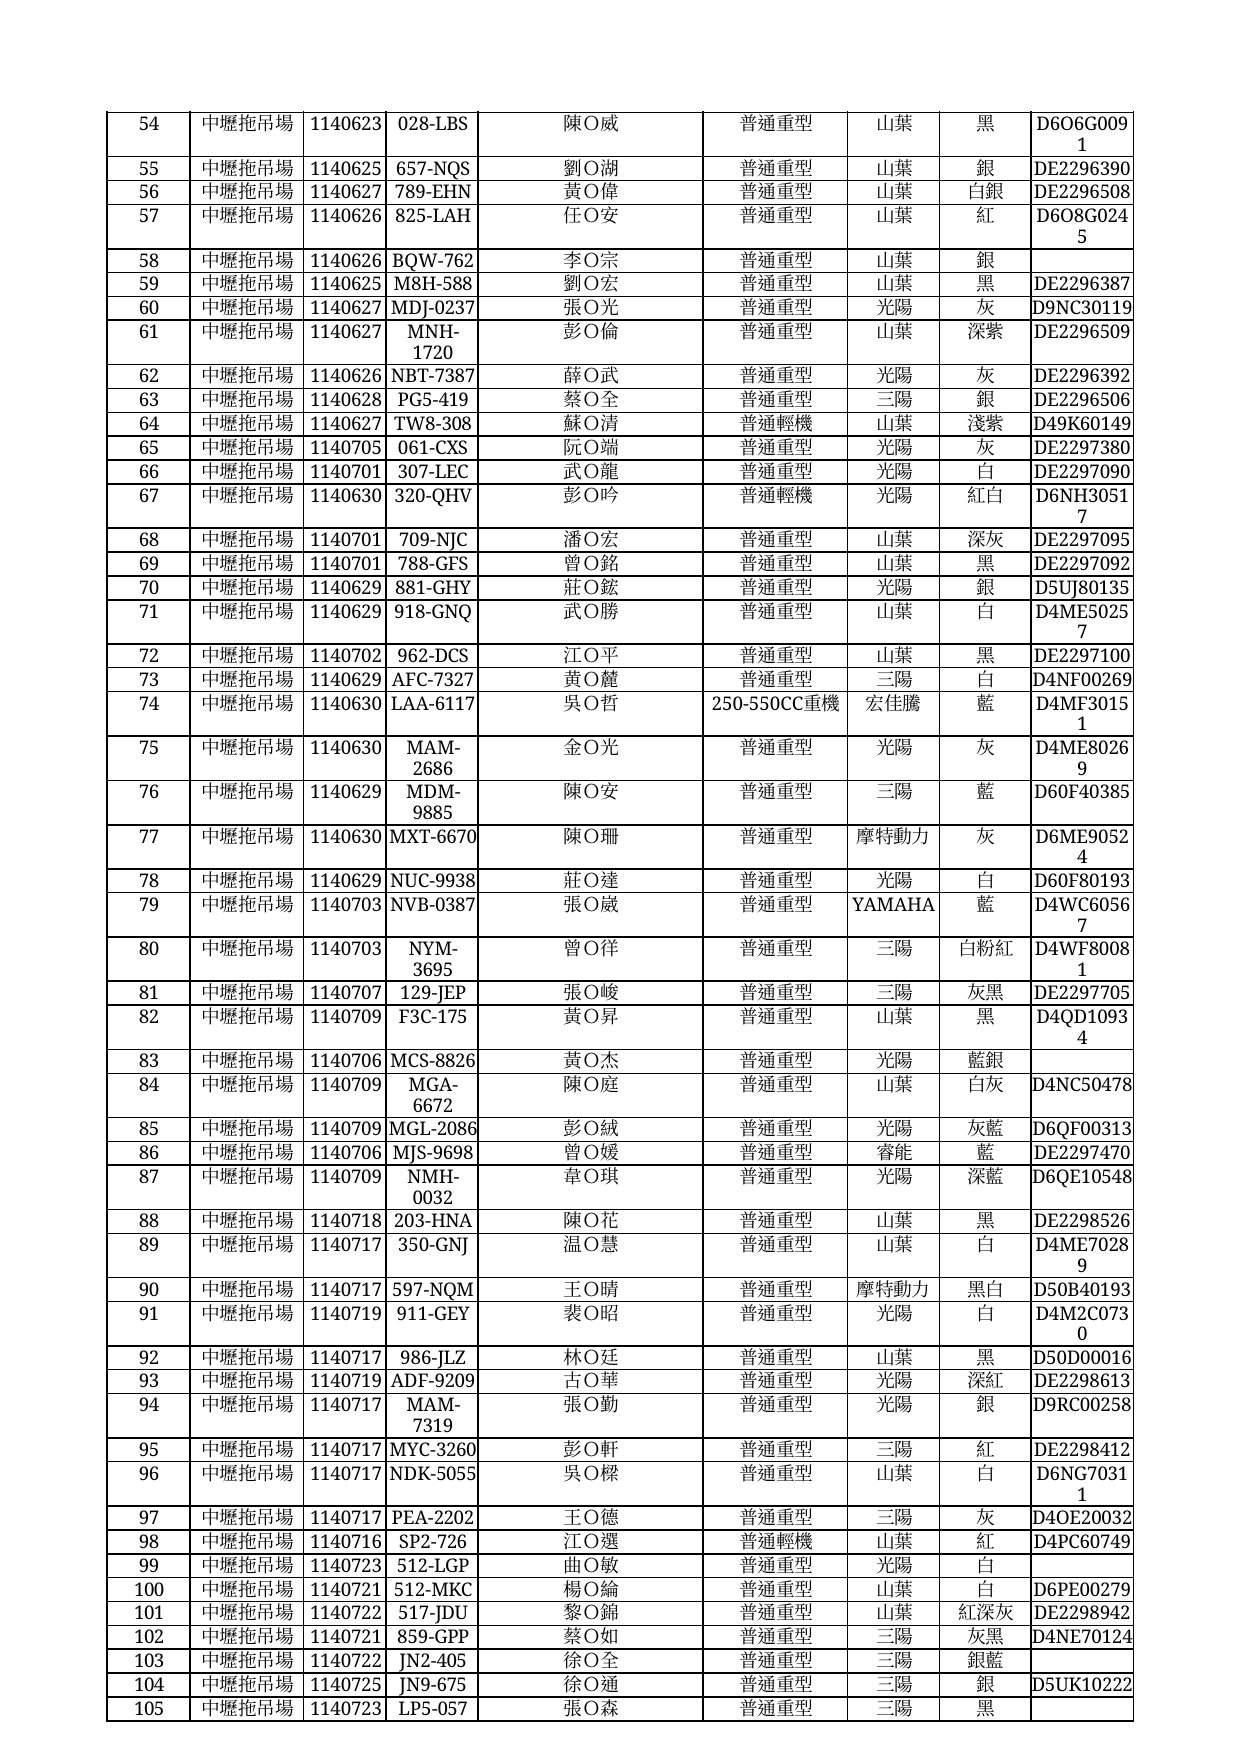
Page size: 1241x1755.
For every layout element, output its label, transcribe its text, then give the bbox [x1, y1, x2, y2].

table_cell 普通重型 [704, 529, 847, 551]
table_cell 光陽 [848, 737, 939, 779]
table_cell 普通重型 [704, 826, 847, 868]
table_cell 中壢拖吊場 [191, 826, 303, 868]
table_cell 1140626 [304, 365, 385, 387]
table_cell 普通重型 [704, 181, 847, 203]
table_cell 普通重型 [704, 437, 847, 459]
table_cell 普通重型 [704, 1302, 847, 1345]
table_cell 光陽 [848, 1555, 939, 1577]
table_cell 曾Ｏ媛 [479, 1142, 702, 1164]
table_cell MDM-9885 [387, 781, 477, 824]
table_cell 睿能 [848, 1142, 939, 1164]
table_cell 64 [108, 413, 189, 435]
table_cell 普通重型 [704, 645, 847, 667]
table_cell 1140630 [304, 737, 385, 779]
table_cell 摩特動力 [848, 1278, 939, 1301]
table_cell 1140629 [304, 668, 385, 691]
table_cell 1140717 [304, 1347, 385, 1369]
table_cell 1140717 [304, 1439, 385, 1461]
table_cell DE2297380 [1032, 437, 1133, 459]
table_cell DE2296387 [1032, 273, 1133, 296]
table_cell 69 [108, 553, 189, 575]
table_cell 90 [108, 1278, 189, 1301]
table_cell 張Ｏ光 [479, 297, 702, 319]
table_cell 中壢拖吊場 [191, 1555, 303, 1577]
table_cell 普通重型 [704, 1118, 847, 1141]
table_cell 普通重型 [704, 781, 847, 824]
table_cell 黑 [940, 1698, 1030, 1720]
table_cell 武Ｏ龍 [479, 461, 702, 483]
table_cell 中壢拖吊場 [191, 389, 303, 411]
table_cell 蘇Ｏ清 [479, 413, 702, 435]
table_cell 中壢拖吊場 [191, 1507, 303, 1529]
table_cell 512-LGP [387, 1555, 477, 1577]
table_cell 銀 [940, 577, 1030, 599]
table_cell 100 [108, 1578, 189, 1601]
table_cell 1140709 [304, 1166, 385, 1208]
table_cell NBT-7387 [387, 365, 477, 387]
table_cell 普通重型 [704, 553, 847, 575]
table_cell 1140628 [304, 389, 385, 411]
table_cell 中壢拖吊場 [191, 250, 303, 272]
table_cell YAMAHA [848, 893, 939, 936]
table_cell 光陽 [848, 1370, 939, 1393]
table_cell 87 [108, 1166, 189, 1208]
table_cell 灰黑 [940, 982, 1030, 1004]
table_cell 藍 [940, 781, 1030, 824]
table_cell 中壢拖吊場 [191, 1302, 303, 1345]
table_cell D6ME90524 [1032, 826, 1133, 868]
table_cell 60 [108, 297, 189, 319]
table_cell 灰 [940, 437, 1030, 459]
table_cell D6QF00313 [1032, 1118, 1133, 1141]
table_cell 普通重型 [704, 1439, 847, 1461]
table_cell 1140701 [304, 553, 385, 575]
table_cell 三陽 [848, 1507, 939, 1529]
table_cell 859-GPP [387, 1626, 477, 1648]
table_cell DE2296392 [1032, 365, 1133, 387]
table_cell D49K60149 [1032, 413, 1133, 435]
table_cell 95 [108, 1439, 189, 1461]
table_cell 山葉 [848, 157, 939, 179]
table_cell 光陽 [848, 1118, 939, 1141]
table_cell 山葉 [848, 413, 939, 435]
table_cell 光陽 [848, 577, 939, 599]
table_cell 楊Ｏ綸 [479, 1578, 702, 1601]
table_cell 98 [108, 1531, 189, 1553]
table_cell 白銀 [940, 181, 1030, 203]
table_cell 江Ｏ平 [479, 645, 702, 667]
table_cell 普通重型 [704, 205, 847, 248]
table_cell 深紅 [940, 1370, 1030, 1393]
table_cell 劉Ｏ湖 [479, 157, 702, 179]
table_cell PG5-419 [387, 389, 477, 411]
table_cell 104 [108, 1674, 189, 1696]
table_cell D6O8G0245 [1032, 205, 1133, 248]
table_cell 中壢拖吊場 [191, 601, 303, 643]
table_cell 75 [108, 737, 189, 779]
table_cell DE2296508 [1032, 181, 1133, 203]
table_cell 中壢拖吊場 [191, 1210, 303, 1232]
table_cell 88 [108, 1210, 189, 1232]
table_cell 1140717 [304, 1394, 385, 1437]
table_cell 山葉 [848, 273, 939, 296]
table_cell 吳Ｏ哲 [479, 692, 702, 735]
table_header 1140623 [304, 113, 385, 156]
table_cell 山葉 [848, 601, 939, 643]
table_cell 武Ｏ勝 [479, 601, 702, 643]
table_cell 普通重型 [704, 1074, 847, 1117]
table_cell 黃Ｏ偉 [479, 181, 702, 203]
table_cell 中壢拖吊場 [191, 1578, 303, 1601]
table_header 陳Ｏ威 [479, 113, 702, 156]
table_cell 山葉 [848, 529, 939, 551]
table_cell 中壢拖吊場 [191, 893, 303, 936]
table_cell 1140627 [304, 297, 385, 319]
table_cell 061-CXS [387, 437, 477, 459]
table_cell 白 [940, 668, 1030, 691]
table_cell 普通重型 [704, 1142, 847, 1164]
table_cell 105 [108, 1698, 189, 1720]
table_header 黑 [940, 113, 1030, 156]
table_cell D6NH30517 [1032, 485, 1133, 527]
table_cell 1140626 [304, 250, 385, 272]
table_cell DE2296390 [1032, 157, 1133, 179]
table_cell 山葉 [848, 1006, 939, 1049]
table_cell 普通重型 [704, 1626, 847, 1648]
table_cell 山葉 [848, 1074, 939, 1117]
table_cell 中壢拖吊場 [191, 737, 303, 779]
table_cell 中壢拖吊場 [191, 529, 303, 551]
table_cell 中壢拖吊場 [191, 1462, 303, 1505]
table_cell 57 [108, 205, 189, 248]
table_cell 黎Ｏ錦 [479, 1602, 702, 1624]
table_cell 徐Ｏ全 [479, 1650, 702, 1672]
table_cell 光陽 [848, 1302, 939, 1345]
table_cell 1140717 [304, 1278, 385, 1301]
table_cell 白 [940, 1578, 1030, 1601]
table_cell 銀 [940, 1674, 1030, 1696]
table_cell 張Ｏ森 [479, 1698, 702, 1720]
table_cell 山葉 [848, 321, 939, 363]
table_cell 55 [108, 157, 189, 179]
table_cell 山葉 [848, 645, 939, 667]
table_cell 普通重型 [704, 250, 847, 272]
table_cell 光陽 [848, 365, 939, 387]
table_cell 1140706 [304, 1142, 385, 1164]
table_cell 蔡Ｏ如 [479, 1626, 702, 1648]
table_cell D4ME50257 [1032, 601, 1133, 643]
table_cell PEA-2202 [387, 1507, 477, 1529]
table_cell NYM-3695 [387, 938, 477, 980]
table_cell 江Ｏ選 [479, 1531, 702, 1553]
table_cell 光陽 [848, 1050, 939, 1072]
table_cell 1140627 [304, 321, 385, 363]
table_cell 普通重型 [704, 893, 847, 936]
table_header 中壢拖吊場 [191, 113, 303, 156]
table_cell D60F80193 [1032, 870, 1133, 892]
table_cell 82 [108, 1006, 189, 1049]
table_cell 83 [108, 1050, 189, 1072]
table_cell 黃Ｏ昇 [479, 1006, 702, 1049]
table_cell 普通重型 [704, 1394, 847, 1437]
table_cell DE2298613 [1032, 1370, 1133, 1393]
table_cell SP2-726 [387, 1531, 477, 1553]
table_cell 三陽 [848, 938, 939, 980]
table_cell 1140630 [304, 826, 385, 868]
table_cell 1140706 [304, 1050, 385, 1072]
table_cell 709-NJC [387, 529, 477, 551]
table_cell D9NC30119 [1032, 297, 1133, 319]
table_cell 中壢拖吊場 [191, 1142, 303, 1164]
table_cell DE2296506 [1032, 389, 1133, 411]
table_cell 1140709 [304, 1074, 385, 1117]
table_header 山葉 [848, 113, 939, 156]
table_cell 黑 [940, 1210, 1030, 1232]
table_cell 摩特動力 [848, 826, 939, 868]
table_cell 80 [108, 938, 189, 980]
table_cell 中壢拖吊場 [191, 1006, 303, 1049]
table_cell 灰 [940, 297, 1030, 319]
table_cell 普通重型 [704, 321, 847, 363]
table_cell 普通輕機 [704, 1531, 847, 1553]
table_cell 紅白 [940, 485, 1030, 527]
table_cell 986-JLZ [387, 1347, 477, 1369]
table_cell 灰 [940, 1507, 1030, 1529]
table_cell 1140629 [304, 601, 385, 643]
table_cell 普通重型 [704, 1234, 847, 1277]
table_cell [1032, 250, 1133, 272]
table_cell 1140723 [304, 1698, 385, 1720]
table_cell 普通重型 [704, 1210, 847, 1232]
table_cell 光陽 [848, 870, 939, 892]
table_cell JN9-675 [387, 1674, 477, 1696]
table_cell MXT-6670 [387, 826, 477, 868]
table_cell 1140722 [304, 1602, 385, 1624]
table_cell NDK-5055 [387, 1462, 477, 1505]
table_cell 中壢拖吊場 [191, 1118, 303, 1141]
table_cell 1140705 [304, 437, 385, 459]
table_cell 普通重型 [704, 297, 847, 319]
table_cell 灰 [940, 365, 1030, 387]
table_cell 56 [108, 181, 189, 203]
table_cell 普通重型 [704, 1278, 847, 1301]
table_cell 三陽 [848, 1650, 939, 1672]
table_cell 1140625 [304, 157, 385, 179]
table_cell 白粉紅 [940, 938, 1030, 980]
table_cell 58 [108, 250, 189, 272]
table_cell 徐Ｏ通 [479, 1674, 702, 1696]
table_cell 70 [108, 577, 189, 599]
table_cell 1140716 [304, 1531, 385, 1553]
table_cell 普通重型 [704, 737, 847, 779]
table_cell DE2297092 [1032, 553, 1133, 575]
table_cell 韋Ｏ琪 [479, 1166, 702, 1208]
table_cell MGA-6672 [387, 1074, 477, 1117]
table_cell 黄Ｏ麓 [479, 668, 702, 691]
table_cell 三陽 [848, 389, 939, 411]
table_cell 中壢拖吊場 [191, 273, 303, 296]
table_cell 白 [940, 870, 1030, 892]
table_cell [1032, 1698, 1133, 1720]
table_cell 中壢拖吊場 [191, 577, 303, 599]
table_cell D4PC60749 [1032, 1531, 1133, 1553]
table_cell DE2298526 [1032, 1210, 1133, 1232]
table_cell D6NG70311 [1032, 1462, 1133, 1505]
table_cell 1140721 [304, 1626, 385, 1648]
table_cell 1140725 [304, 1674, 385, 1696]
table_cell D4ME70289 [1032, 1234, 1133, 1277]
table_cell 白 [940, 1555, 1030, 1577]
table_cell LP5-057 [387, 1698, 477, 1720]
table_cell 薛Ｏ武 [479, 365, 702, 387]
table_cell D4NE70124 [1032, 1626, 1133, 1648]
table_cell 陳Ｏ庭 [479, 1074, 702, 1117]
table_cell 普通重型 [704, 389, 847, 411]
table_cell 中壢拖吊場 [191, 1370, 303, 1393]
table_cell 1140701 [304, 529, 385, 551]
table_cell 825-LAH [387, 205, 477, 248]
table_cell 彭Ｏ軒 [479, 1439, 702, 1461]
table_cell 中壢拖吊場 [191, 938, 303, 980]
table_cell 光陽 [848, 1166, 939, 1208]
table_header 028-LBS [387, 113, 477, 156]
table_cell 普通重型 [704, 1650, 847, 1672]
table_cell 彭Ｏ吟 [479, 485, 702, 527]
table_cell 光陽 [848, 461, 939, 483]
table_cell MCS-8826 [387, 1050, 477, 1072]
table_cell 中壢拖吊場 [191, 181, 303, 203]
table_cell AFC-7327 [387, 668, 477, 691]
table_cell 1140703 [304, 893, 385, 936]
table_cell 曾Ｏ銘 [479, 553, 702, 575]
table_cell NUC-9938 [387, 870, 477, 892]
table_cell 59 [108, 273, 189, 296]
table_cell 中壢拖吊場 [191, 1674, 303, 1696]
table_cell 中壢拖吊場 [191, 870, 303, 892]
table_cell MGL-2086 [387, 1118, 477, 1141]
table_cell 吳Ｏ樑 [479, 1462, 702, 1505]
table_cell 129-JEP [387, 982, 477, 1004]
table_cell D4ME80269 [1032, 737, 1133, 779]
table_cell 普通重型 [704, 938, 847, 980]
table_cell D4OE20032 [1032, 1507, 1133, 1529]
table_cell 203-HNA [387, 1210, 477, 1232]
table_cell 1140709 [304, 1006, 385, 1049]
table_cell 普通重型 [704, 1166, 847, 1208]
table_cell 1140702 [304, 645, 385, 667]
table_cell 96 [108, 1462, 189, 1505]
table_cell 山葉 [848, 181, 939, 203]
table_cell JN2-405 [387, 1650, 477, 1672]
table_cell 77 [108, 826, 189, 868]
table_cell MYC-3260 [387, 1439, 477, 1461]
table_cell 1140717 [304, 1234, 385, 1277]
table_cell 65 [108, 437, 189, 459]
table_cell 彭Ｏ倫 [479, 321, 702, 363]
table_cell 307-LEC [387, 461, 477, 483]
table_cell D4MF30151 [1032, 692, 1133, 735]
table_cell 山葉 [848, 1210, 939, 1232]
table_cell 中壢拖吊場 [191, 437, 303, 459]
table_cell 藍 [940, 893, 1030, 936]
table_cell 三陽 [848, 1698, 939, 1720]
table_cell 中壢拖吊場 [191, 982, 303, 1004]
table_cell 山葉 [848, 1347, 939, 1369]
table_cell 黑 [940, 1006, 1030, 1049]
table_cell 中壢拖吊場 [191, 1439, 303, 1461]
table_cell 白 [940, 601, 1030, 643]
table_cell 67 [108, 485, 189, 527]
table_cell DE2298942 [1032, 1602, 1133, 1624]
table_cell 蔡Ｏ全 [479, 389, 702, 411]
table_cell 黑 [940, 553, 1030, 575]
table_cell 中壢拖吊場 [191, 1278, 303, 1301]
table_cell 紅 [940, 1439, 1030, 1461]
table_cell 山葉 [848, 1234, 939, 1277]
table_cell 中壢拖吊場 [191, 1074, 303, 1117]
table_cell D6QE10548 [1032, 1166, 1133, 1208]
table_cell 山葉 [848, 1602, 939, 1624]
table_cell 512-MKC [387, 1578, 477, 1601]
table_cell 63 [108, 389, 189, 411]
table_cell 99 [108, 1555, 189, 1577]
table_cell 銀 [940, 157, 1030, 179]
table_cell D5UK10222 [1032, 1674, 1133, 1696]
table_cell D4WC60567 [1032, 893, 1133, 936]
table_cell 86 [108, 1142, 189, 1164]
table_cell 三陽 [848, 1626, 939, 1648]
table_cell ADF-9209 [387, 1370, 477, 1393]
table_cell 普通重型 [704, 1050, 847, 1072]
table_cell 1140703 [304, 938, 385, 980]
table_cell 張Ｏ勤 [479, 1394, 702, 1437]
table_cell 76 [108, 781, 189, 824]
table_cell 曲Ｏ敏 [479, 1555, 702, 1577]
table_cell 温Ｏ慧 [479, 1234, 702, 1277]
table_cell 陳Ｏ安 [479, 781, 702, 824]
table_cell MDJ-0237 [387, 297, 477, 319]
table_cell 中壢拖吊場 [191, 692, 303, 735]
table_cell 山葉 [848, 1531, 939, 1553]
table_cell 1140625 [304, 273, 385, 296]
table_cell 1140627 [304, 181, 385, 203]
table_cell 788-GFS [387, 553, 477, 575]
table_cell 山葉 [848, 1462, 939, 1505]
table_cell 深藍 [940, 1166, 1030, 1208]
table_cell 彭Ｏ絨 [479, 1118, 702, 1141]
table_cell DE2297470 [1032, 1142, 1133, 1164]
table_cell 紅深灰 [940, 1602, 1030, 1624]
table_cell 89 [108, 1234, 189, 1277]
table_cell 張Ｏ峻 [479, 982, 702, 1004]
table_cell 光陽 [848, 1394, 939, 1437]
table_cell 73 [108, 668, 189, 691]
table_cell 黑白 [940, 1278, 1030, 1301]
table_cell D5UJ80135 [1032, 577, 1133, 599]
table_cell 78 [108, 870, 189, 892]
table_cell 陳Ｏ珊 [479, 826, 702, 868]
table_cell 962-DCS [387, 645, 477, 667]
table_cell 劉Ｏ宏 [479, 273, 702, 296]
table_cell 紅 [940, 205, 1030, 248]
table_cell D4NC50478 [1032, 1074, 1133, 1117]
table_cell 中壢拖吊場 [191, 1394, 303, 1437]
table_cell 中壢拖吊場 [191, 668, 303, 691]
table_cell MJS-9698 [387, 1142, 477, 1164]
table_cell 1140707 [304, 982, 385, 1004]
table_cell 103 [108, 1650, 189, 1672]
table_cell 莊Ｏ達 [479, 870, 702, 892]
table_cell 黑 [940, 1347, 1030, 1369]
table_cell 1140629 [304, 781, 385, 824]
table_cell 阮Ｏ端 [479, 437, 702, 459]
table_cell 中壢拖吊場 [191, 1234, 303, 1277]
table_cell D6PE00279 [1032, 1578, 1133, 1601]
table_cell 918-GNQ [387, 601, 477, 643]
table_cell 91 [108, 1302, 189, 1345]
table_cell 灰藍 [940, 1118, 1030, 1141]
table_cell 曾Ｏ徉 [479, 938, 702, 980]
table_cell NVB-0387 [387, 893, 477, 936]
table_cell 92 [108, 1347, 189, 1369]
table_cell 1140723 [304, 1555, 385, 1577]
table_cell 黑 [940, 645, 1030, 667]
table_cell 普通重型 [704, 1507, 847, 1529]
table_cell 普通重型 [704, 577, 847, 599]
table_header D6O6G0091 [1032, 113, 1133, 156]
table_cell 517-JDU [387, 1602, 477, 1624]
table_cell 1140721 [304, 1578, 385, 1601]
table_cell 白 [940, 1234, 1030, 1277]
table_cell 881-GHY [387, 577, 477, 599]
table_cell 王Ｏ晴 [479, 1278, 702, 1301]
table_cell NMH-0032 [387, 1166, 477, 1208]
table_cell TW8-308 [387, 413, 477, 435]
table_cell 中壢拖吊場 [191, 1650, 303, 1672]
table_cell 山葉 [848, 553, 939, 575]
table_cell DE2298412 [1032, 1439, 1133, 1461]
table_cell 銀 [940, 1394, 1030, 1437]
table_cell 白 [940, 1462, 1030, 1505]
table_cell 藍 [940, 692, 1030, 735]
table_cell 81 [108, 982, 189, 1004]
table_cell [1032, 1555, 1133, 1577]
table_cell 中壢拖吊場 [191, 321, 303, 363]
table_cell 灰黑 [940, 1626, 1030, 1648]
table_cell 71 [108, 601, 189, 643]
table_cell 1140719 [304, 1370, 385, 1393]
table_cell 普通重型 [704, 1347, 847, 1369]
table_cell 62 [108, 365, 189, 387]
table_cell 三陽 [848, 982, 939, 1004]
table_cell 1140709 [304, 1118, 385, 1141]
table_cell 1140722 [304, 1650, 385, 1672]
table_cell BQW-762 [387, 250, 477, 272]
table_cell 1140627 [304, 413, 385, 435]
table_cell 1140629 [304, 870, 385, 892]
table_cell 72 [108, 645, 189, 667]
table_cell 李Ｏ宗 [479, 250, 702, 272]
table_header 普通重型 [704, 113, 847, 156]
table_cell 350-GNJ [387, 1234, 477, 1277]
table_cell 中壢拖吊場 [191, 1626, 303, 1648]
table_cell 93 [108, 1370, 189, 1393]
table_cell 1140717 [304, 1462, 385, 1505]
table_cell 中壢拖吊場 [191, 781, 303, 824]
table_cell 597-NQM [387, 1278, 477, 1301]
table_cell DE2296509 [1032, 321, 1133, 363]
table_cell MAM-2686 [387, 737, 477, 779]
table_cell 中壢拖吊場 [191, 1698, 303, 1720]
table_cell 中壢拖吊場 [191, 1050, 303, 1072]
table_cell 普通重型 [704, 601, 847, 643]
table_cell 74 [108, 692, 189, 735]
table_cell 灰 [940, 737, 1030, 779]
table_cell 普通重型 [704, 1674, 847, 1696]
table_cell 普通重型 [704, 157, 847, 179]
table_cell MNH-1720 [387, 321, 477, 363]
table_cell 王Ｏ德 [479, 1507, 702, 1529]
table_cell [1032, 1650, 1133, 1672]
table_cell 中壢拖吊場 [191, 645, 303, 667]
table_cell 1140701 [304, 461, 385, 483]
table_cell 320-QHV [387, 485, 477, 527]
table_cell 藍銀 [940, 1050, 1030, 1072]
table_cell 中壢拖吊場 [191, 1531, 303, 1553]
table_cell 中壢拖吊場 [191, 157, 303, 179]
table_cell 三陽 [848, 668, 939, 691]
table_cell 宏佳騰 [848, 692, 939, 735]
table_cell 普通重型 [704, 870, 847, 892]
table_cell 藍 [940, 1142, 1030, 1164]
table_cell 山葉 [848, 250, 939, 272]
table_cell 深灰 [940, 529, 1030, 551]
table_cell 中壢拖吊場 [191, 365, 303, 387]
table_cell 普通重型 [704, 461, 847, 483]
table_cell 普通重型 [704, 1602, 847, 1624]
table_cell 1140717 [304, 1507, 385, 1529]
table_cell 1140719 [304, 1302, 385, 1345]
table_cell 深紫 [940, 321, 1030, 363]
table_cell 莊Ｏ鋐 [479, 577, 702, 599]
table_cell 1140629 [304, 577, 385, 599]
table_cell 普通重型 [704, 1555, 847, 1577]
table_cell D4WF80081 [1032, 938, 1133, 980]
table_cell 任Ｏ安 [479, 205, 702, 248]
table_cell 光陽 [848, 437, 939, 459]
table_cell 普通重型 [704, 273, 847, 296]
table_cell 911-GEY [387, 1302, 477, 1345]
table_cell 1140630 [304, 485, 385, 527]
table_cell 紅 [940, 1531, 1030, 1553]
table_cell D50D00016 [1032, 1347, 1133, 1369]
table_cell 85 [108, 1118, 189, 1141]
table_cell 普通輕機 [704, 485, 847, 527]
table_cell DE2297705 [1032, 982, 1133, 1004]
table_cell 普通重型 [704, 365, 847, 387]
table_cell 古Ｏ華 [479, 1370, 702, 1393]
table_cell 銀藍 [940, 1650, 1030, 1672]
table_cell 銀 [940, 250, 1030, 272]
table_cell 白 [940, 1302, 1030, 1345]
table_cell 657-NQS [387, 157, 477, 179]
table_cell 光陽 [848, 485, 939, 527]
table_cell D50B40193 [1032, 1278, 1133, 1301]
table_cell M8H-588 [387, 273, 477, 296]
table_cell 1140630 [304, 692, 385, 735]
table_cell 789-EHN [387, 181, 477, 203]
table_cell 普通重型 [704, 1578, 847, 1601]
table_cell 84 [108, 1074, 189, 1117]
table_cell 普通重型 [704, 1006, 847, 1049]
table_cell 金Ｏ光 [479, 737, 702, 779]
table_cell 101 [108, 1602, 189, 1624]
table_cell 中壢拖吊場 [191, 1347, 303, 1369]
table_cell 97 [108, 1507, 189, 1529]
table_cell 1140718 [304, 1210, 385, 1232]
table_cell 黃Ｏ杰 [479, 1050, 702, 1072]
table_header 54 [108, 113, 189, 156]
table_cell 陳Ｏ花 [479, 1210, 702, 1232]
table_cell 68 [108, 529, 189, 551]
table_cell MAM-7319 [387, 1394, 477, 1437]
table_cell 三陽 [848, 1439, 939, 1461]
table_cell 中壢拖吊場 [191, 485, 303, 527]
table_cell 普通重型 [704, 982, 847, 1004]
table_cell 林Ｏ廷 [479, 1347, 702, 1369]
table_cell 中壢拖吊場 [191, 1602, 303, 1624]
table_cell 79 [108, 893, 189, 936]
table_cell 淺紫 [940, 413, 1030, 435]
table_cell D4QD10934 [1032, 1006, 1133, 1049]
table_cell DE2297100 [1032, 645, 1133, 667]
table_cell 普通重型 [704, 1698, 847, 1720]
table_cell 中壢拖吊場 [191, 413, 303, 435]
table_cell 普通重型 [704, 1462, 847, 1505]
table_cell D60F40385 [1032, 781, 1133, 824]
table_cell 白 [940, 461, 1030, 483]
table_cell 三陽 [848, 1674, 939, 1696]
table_cell 山葉 [848, 205, 939, 248]
table_cell 裴Ｏ昭 [479, 1302, 702, 1345]
table_cell 中壢拖吊場 [191, 205, 303, 248]
table_cell D9RC00258 [1032, 1394, 1133, 1437]
table_cell 光陽 [848, 297, 939, 319]
table_cell 普通重型 [704, 668, 847, 691]
table_cell D4M2C0730 [1032, 1302, 1133, 1345]
table_cell 白灰 [940, 1074, 1030, 1117]
table_cell 中壢拖吊場 [191, 553, 303, 575]
table_cell [1032, 1050, 1133, 1072]
table_cell 1140626 [304, 205, 385, 248]
table_cell 山葉 [848, 1578, 939, 1601]
table_cell 黑 [940, 273, 1030, 296]
table_cell 潘Ｏ宏 [479, 529, 702, 551]
table_cell 102 [108, 1626, 189, 1648]
table_cell 中壢拖吊場 [191, 461, 303, 483]
table_cell DE2297090 [1032, 461, 1133, 483]
table_cell 灰 [940, 826, 1030, 868]
table_cell 普通輕機 [704, 413, 847, 435]
table_cell DE2297095 [1032, 529, 1133, 551]
table_cell 94 [108, 1394, 189, 1437]
table_cell D4NF00269 [1032, 668, 1133, 691]
table_cell 中壢拖吊場 [191, 1166, 303, 1208]
table_cell 中壢拖吊場 [191, 297, 303, 319]
table_cell 張Ｏ崴 [479, 893, 702, 936]
table_cell 61 [108, 321, 189, 363]
table_cell 250-550CC重機 [704, 692, 847, 735]
table_cell LAA-6117 [387, 692, 477, 735]
table_cell 66 [108, 461, 189, 483]
table_cell 銀 [940, 389, 1030, 411]
table_cell 三陽 [848, 781, 939, 824]
table_cell 普通重型 [704, 1370, 847, 1393]
table_cell F3C-175 [387, 1006, 477, 1049]
